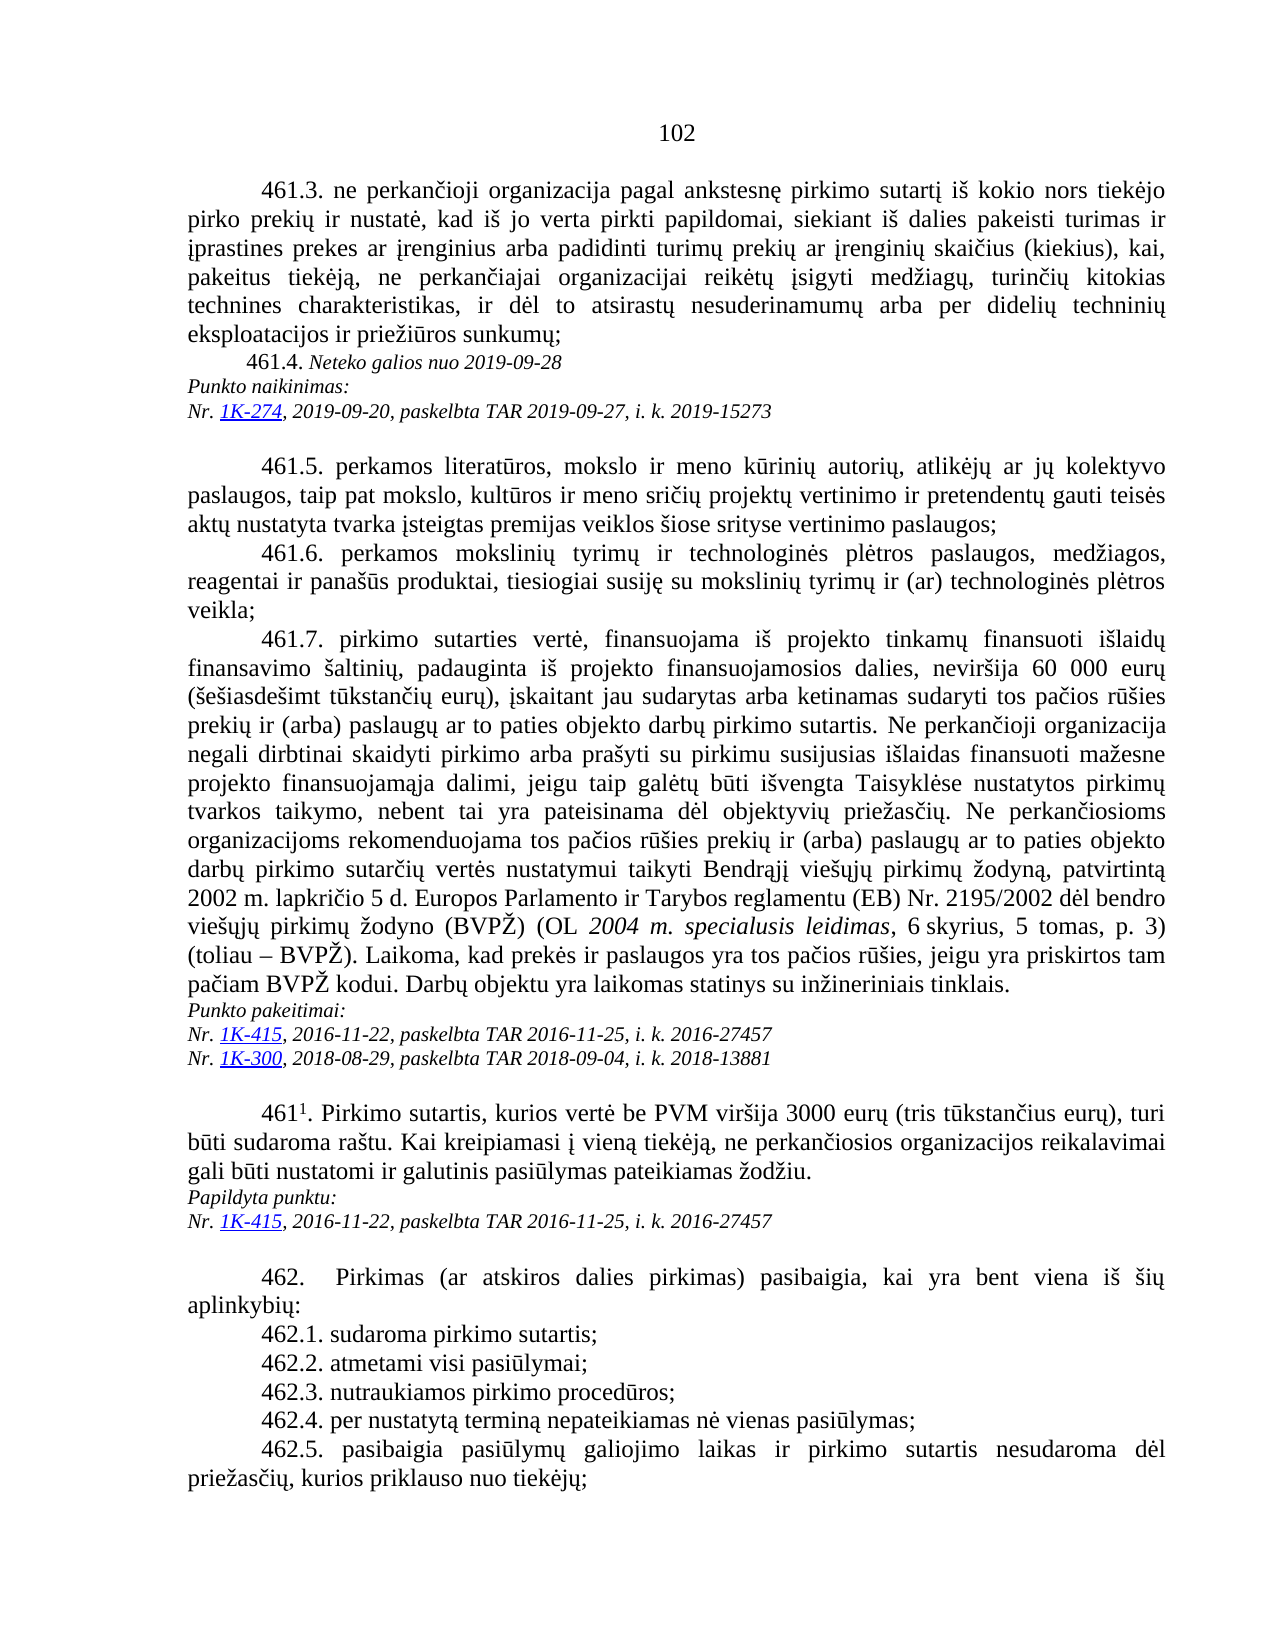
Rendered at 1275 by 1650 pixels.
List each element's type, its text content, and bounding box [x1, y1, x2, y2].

text 462.3. nutraukiamos pirkimo procedūros; [187, 1377, 1167, 1405]
text 462.1. sudaroma pirkimo sutartis; [187, 1319, 1167, 1348]
text 461.6. perkamos mokslinių tyrimų ir technologinės plėtros paslaugos, medžiagos, reagentai ir panašūs produktai, tiesiogiai susiję su mokslinių tyrimų ir (ar) technologinės plėtros veikla; [187, 538, 1167, 624]
text 462.4. per nustatytą terminą nepateikiamas nė vienas pasiūlymas; [187, 1405, 1167, 1434]
text Nr. 1K-300, 2018-08-29, paskelbta TAR 2018-09-04, i. k. 2018-13881 [187, 1046, 1167, 1070]
text Nr. 1K-415, 2016-11-22, paskelbta TAR 2016-11-25, i. k. 2016-27457 [187, 1022, 1167, 1046]
text 461.3. ne perkančioji organizacija pagal ankstesnę pirkimo sutartį iš kokio nors tiekėjo pirko prekių ir nustatė, kad iš jo verta pirkti papildomai, siekiant iš dalies pakeisti turimas ir įprastines prekes ar įrenginius arba padidinti turimų prekių ar įrenginių skaičius (kiekius), kai, pakeitus tiekėją, ne perkančiajai organizacijai reikėtų įsigyti medžiagų, turinčių kitokias technines charakteristikas, ir dėl to atsirastų nesuderinamumų arba per didelių techninių eksploatacijos ir priežiūros sunkumų; [187, 176, 1167, 348]
text 4611. Pirkimo sutartis, kurios vertė be PVM viršija 3000 eurų (tris tūkstančius eurų), turi būti sudaroma raštu. Kai kreipiamasi į vieną tiekėją, ne perkančiosios organizacijos reikalavimai gali būti nustatomi ir galutinis pasiūlymas pateikiamas žodžiu. [187, 1098, 1167, 1185]
text 461.7. pirkimo sutarties vertė, finansuojama iš projekto tinkamų finansuoti išlaidų finansavimo šaltinių, padauginta iš projekto finansuojamosios dalies, neviršija 60 000 eurų (šešiasdešimt tūkstančių eurų), įskaitant jau sudarytas arba ketinamas sudaryti tos pačios rūšies prekių ir (arba) paslaugų ar to paties objekto darbų pirkimo sutartis. Ne perkančioji organizacija negali dirbtinai skaidyti pirkimo arba prašyti su pirkimu susijusias išlaidas finansuoti mažesne projekto finansuojamąja dalimi, jeigu taip galėtų būti išvengta Taisyklėse nustatytos pirkimų tvarkos taikymo, nebent tai yra pateisinama dėl objektyvių priežasčių. Ne perkančiosioms organizacijoms rekomenduojama tos pačios rūšies prekių ir (arba) paslaugų ar to paties objekto darbų pirkimo sutarčių vertės nustatymui taikyti Bendrąjį viešųjų pirkimų žodyną, patvirtintą 2002 m. lapkričio 5 d. Europos Parlamento ir Tarybos reglamentu (EB) Nr. 2195/2002 dėl bendro viešųjų pirkimų žodyno (BVPŽ) (OL 2004 m. specialusis leidimas, 6 skyrius, 5 tomas, p. 3) (toliau – BVPŽ). Laikoma, kad prekės ir paslaugos yra tos pačios rūšies, jeigu yra priskirtos tam pačiam BVPŽ kodui. Darbų objektu yra laikomas statinys su inžineriniais tinklais. [187, 624, 1167, 998]
text Nr. 1K-415, 2016-11-22, paskelbta TAR 2016-11-25, i. k. 2016-27457 [187, 1209, 1167, 1233]
text 462.5. pasibaigia pasiūlymų galiojimo laikas ir pirkimo sutartis nesudaroma dėl priežasčių, kurios priklauso nuo tiekėjų; [187, 1434, 1167, 1492]
text 461.5. perkamos literatūros, mokslo ir meno kūrinių autorių, atlikėjų ar jų kolektyvo paslaugos, taip pat mokslo, kultūros ir meno sričių projektų vertinimo ir pretendentų gauti teisės aktų nustatyta tvarka įsteigtas premijas veiklos šiose srityse vertinimo paslaugos; [187, 451, 1167, 538]
text 462. Pirkimas (ar atskiros dalies pirkimas) pasibaigia, kai yra bent viena iš šių aplinkybių: [187, 1262, 1167, 1319]
text Nr. 1K-274, 2019-09-20, paskelbta TAR 2019-09-27, i. k. 2019-15273 [187, 398, 1167, 423]
text 461.4. Neteko galios nuo 2019-09-28 [187, 348, 1167, 374]
text Punkto naikinimas: [187, 374, 1167, 398]
text Punkto pakeitimai: [187, 998, 1167, 1022]
text 462.2. atmetami visi pasiūlymai; [187, 1348, 1167, 1377]
text Papildyta punktu: [187, 1185, 1167, 1209]
